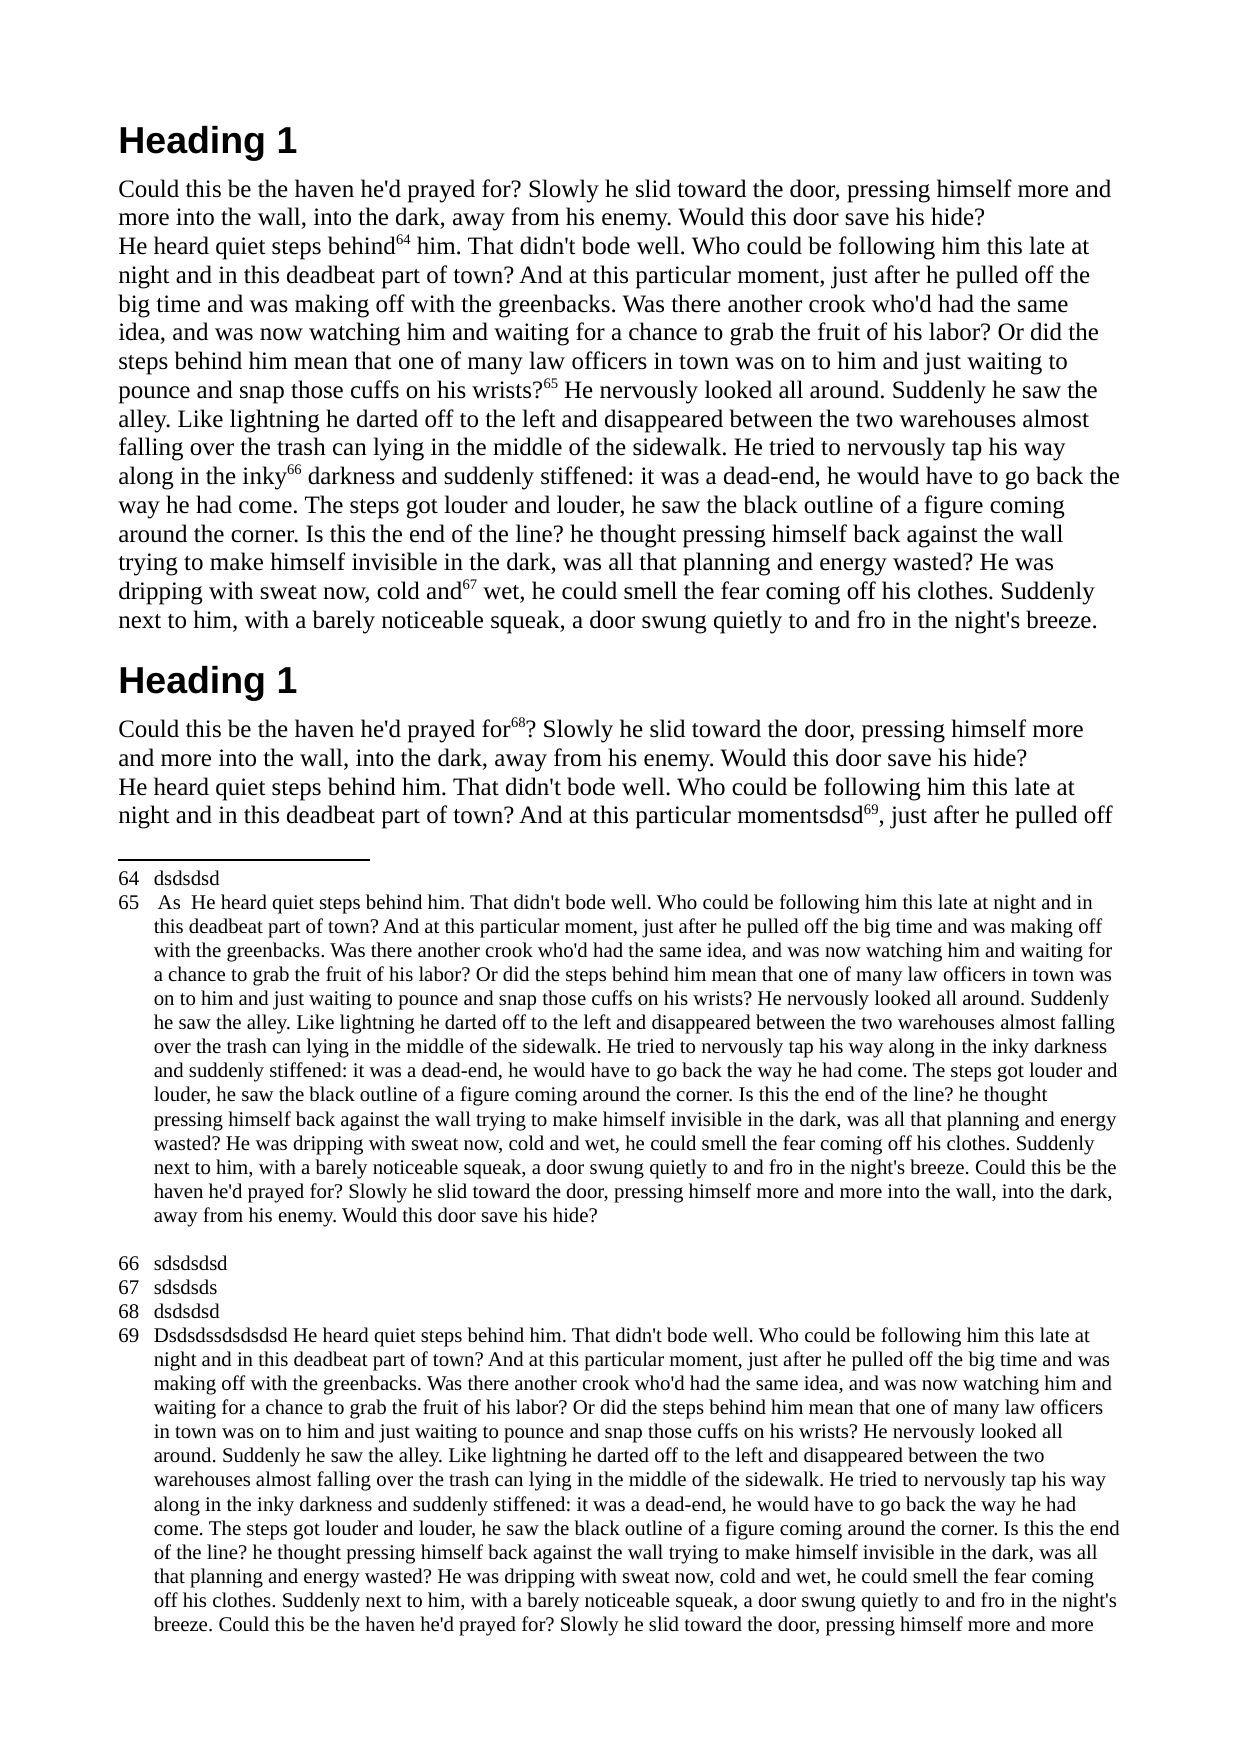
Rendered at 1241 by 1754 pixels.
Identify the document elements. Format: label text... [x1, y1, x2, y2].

text dsdsdsd [118, 1299, 1122, 1323]
text As He heard quiet steps behind him. That didn't bode well. Who could be following him this late at night and in this deadbeat part of town? And at this particular moment, just after he pulled off the big time and was making off with the greenbacks. Was there another crook who'd had the same idea, and was now watching him and waiting for a chance to grab the fruit of his labor? Or did the steps behind him mean that one of many law officers in town was on to him and just waiting to pounce and snap those cuffs on his wrists? He nervously looked all around. Suddenly he saw the alley. Like lightning he darted off to the left and disappeared between the two warehouses almost falling over the trash can lying in the middle of the sidewalk. He tried to nervously tap his way along in the inky darkness and suddenly stiffened: it was a dead-end, he would have to go back the way he had come. The steps got louder and louder, he saw the black outline of a figure coming around the corner. Is this the end of the line? he thought pressing himself back against the wall trying to make himself invisible in the dark, was all that planning and energy wasted? He was dripping with sweat now, cold and wet, he could smell the fear coming off his clothes. Suddenly next to him, with a barely noticeable squeak, a door swung quietly to and fro in the night's breeze. Could this be the haven he'd prayed for? Slowly he slid toward the door, pressing himself more and more into the wall, into the dark, away from his enemy. Would this door save his hide? [118, 890, 1122, 1227]
text dsdsdsd [118, 866, 1122, 890]
text sdsdsds [118, 1275, 1122, 1299]
text sdsdsdsd [118, 1251, 1122, 1275]
subtitle Heading 1 [118, 118, 1122, 161]
text He heard quiet steps behind him. That didn't bode well. Who could be following him this late at night and in this deadbeat part of town? And at this particular moment, just after he pulled off the big time and was making off with the greenbacks. Was there another crook who'd had the same idea, and was now watching him and waiting for a chance to grab the fruit of his labor? Or did the steps behind him mean that one of many law officers in town was on to him and just waiting to pounce and snap those cuffs on his wrists? He nervously looked all around. Suddenly he saw the alley. Like lightning he darted off to the left and disappeared between the two warehouses almost falling over the trash can lying in the middle of the sidewalk. He tried to nervously tap his way along in the inky darkness and suddenly stiffened: it was a dead-end, he would have to go back the way he had come. The steps got louder and louder, he saw the black outline of a figure coming around the corner. Is this the end of the line? he thought pressing himself back against the wall trying to make himself invisible in the dark, was all that planning and energy wasted? He was dripping with sweat now, cold and wet, he could smell the fear coming off his clothes. Suddenly next to him, with a barely noticeable squeak, a door swung quietly to and fro in the night's breeze. [118, 231, 1122, 634]
subtitle Heading 1 [118, 659, 1122, 702]
text He heard quiet steps behind him. That didn't bode well. Who could be following him this late at night and in this deadbeat part of town? And at this particular momentsdsd, just after he pulled off [118, 772, 1122, 829]
text Could this be the haven he'd prayed for? Slowly he slid toward the door, pressing himself more and more into the wall, into the dark, away from his enemy. Would this door save his hide? [118, 174, 1122, 231]
text Dsdsdssdsdsdsd He heard quiet steps behind him. That didn't bode well. Who could be following him this late at night and in this deadbeat part of town? And at this particular moment, just after he pulled off the big time and was making off with the greenbacks. Was there another crook who'd had the same idea, and was now watching him and waiting for a chance to grab the fruit of his labor? Or did the steps behind him mean that one of many law officers in town was on to him and just waiting to pounce and snap those cuffs on his wrists? He nervously looked all around. Suddenly he saw the alley. Like lightning he darted off to the left and disappeared between the two warehouses almost falling over the trash can lying in the middle of the sidewalk. He tried to nervously tap his way along in the inky darkness and suddenly stiffened: it was a dead-end, he would have to go back the way he had come. The steps got louder and louder, he saw the black outline of a figure coming around the corner. Is this the end of the line? he thought pressing himself back against the wall trying to make himself invisible in the dark, was all that planning and energy wasted? He was dripping with sweat now, cold and wet, he could smell the fear coming off his clothes. Suddenly next to him, with a barely noticeable squeak, a door swung quietly to and fro in the night's breeze. Could this be the haven he'd prayed for? Slowly he slid toward the door, pressing himself more and more [118, 1323, 1122, 1636]
text Could this be the haven he'd prayed for? Slowly he slid toward the door, pressing himself more and more into the wall, into the dark, away from his enemy. Would this door save his hide? [118, 714, 1122, 772]
